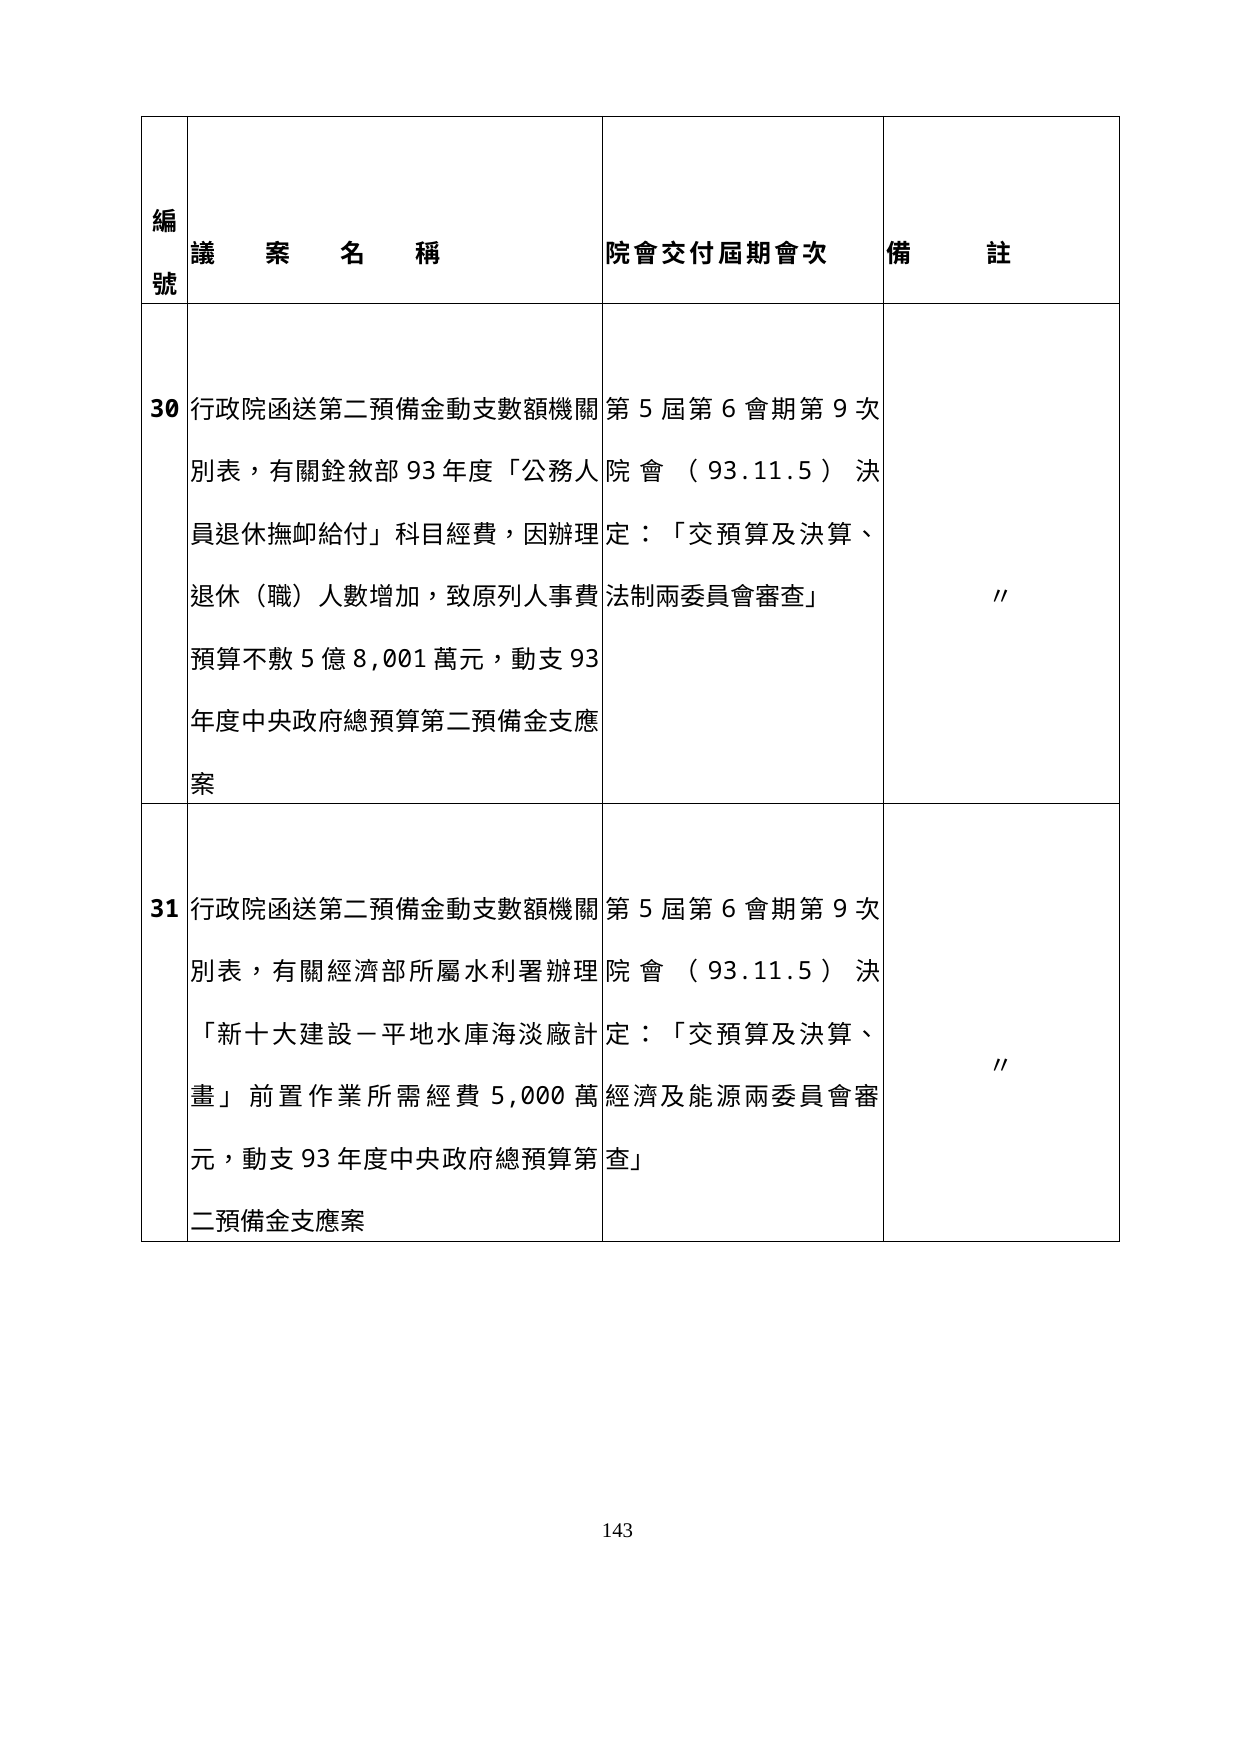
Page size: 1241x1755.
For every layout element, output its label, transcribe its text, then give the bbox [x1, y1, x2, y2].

table_cell 行政院函送第二預備金動支數額機關別表，有關經濟部所屬水利署辦理「新十大建設－平地水庫海淡廠計畫」前置作業所需經費5,000萬元，動支93年度中央政府總預算第二預備金支應案 [188, 804, 602, 1241]
table_header 備 註 [884, 117, 1119, 303]
table_cell 〃 [884, 804, 1119, 1241]
table_cell 〃 [884, 304, 1119, 803]
table_header 院會交付屆期會次 [603, 117, 883, 303]
table_cell 第5屆第6會期第9次院會（93.11.5）決定：「交預算及決算、法制兩委員會審查」 [603, 304, 883, 803]
table_cell 第5屆第6會期第9次院會（93.11.5）決定：「交預算及決算、經濟及能源兩委員會審查」 [603, 804, 883, 1241]
table_header 編號 [142, 117, 187, 303]
table_cell 行政院函送第二預備金動支數額機關別表，有關銓敘部93年度「公務人員退休撫卹給付」科目經費，因辦理退休（職）人數增加，致原列人事費預算不敷5億8,001萬元，動支93年度中央政府總預算第二預備金支應案 [188, 304, 602, 803]
table_cell [142, 804, 187, 1241]
table_header 議 案 名 稱 [188, 117, 602, 303]
table_cell [142, 304, 187, 803]
